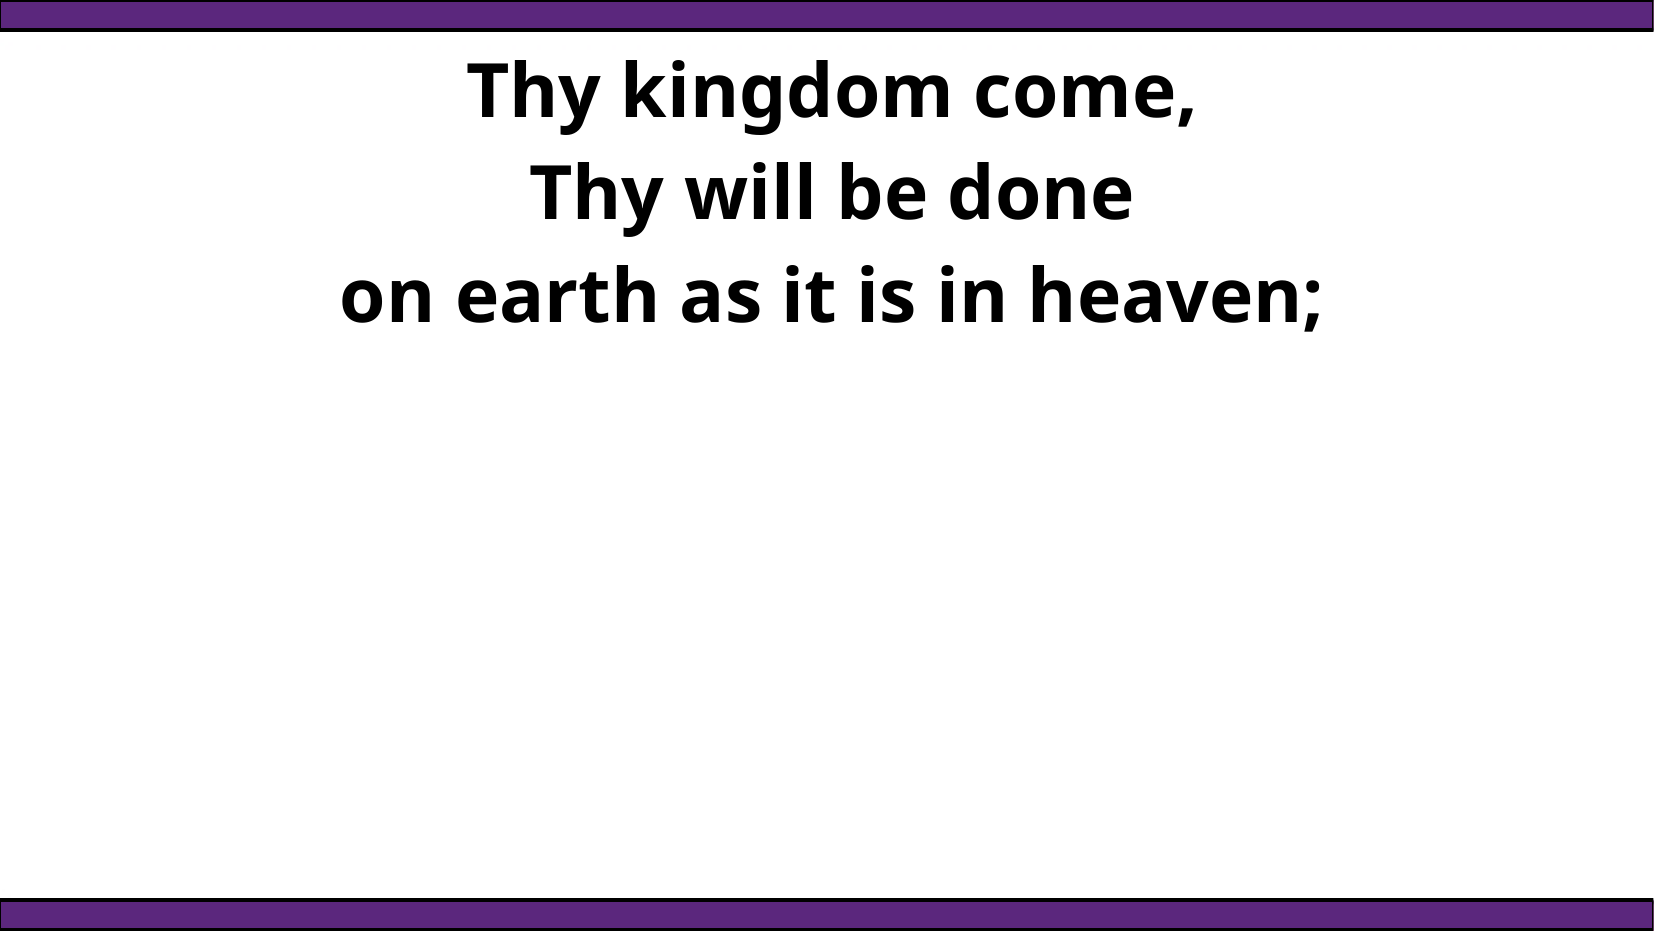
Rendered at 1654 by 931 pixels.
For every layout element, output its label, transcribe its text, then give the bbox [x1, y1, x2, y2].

text_box [0, 0, 1654, 31]
picture [0, 31, 1654, 900]
text_box Thy kingdom come, Thy will be done on earth as it is in heaven; [45, 30, 1621, 345]
text_box [0, 900, 1654, 931]
